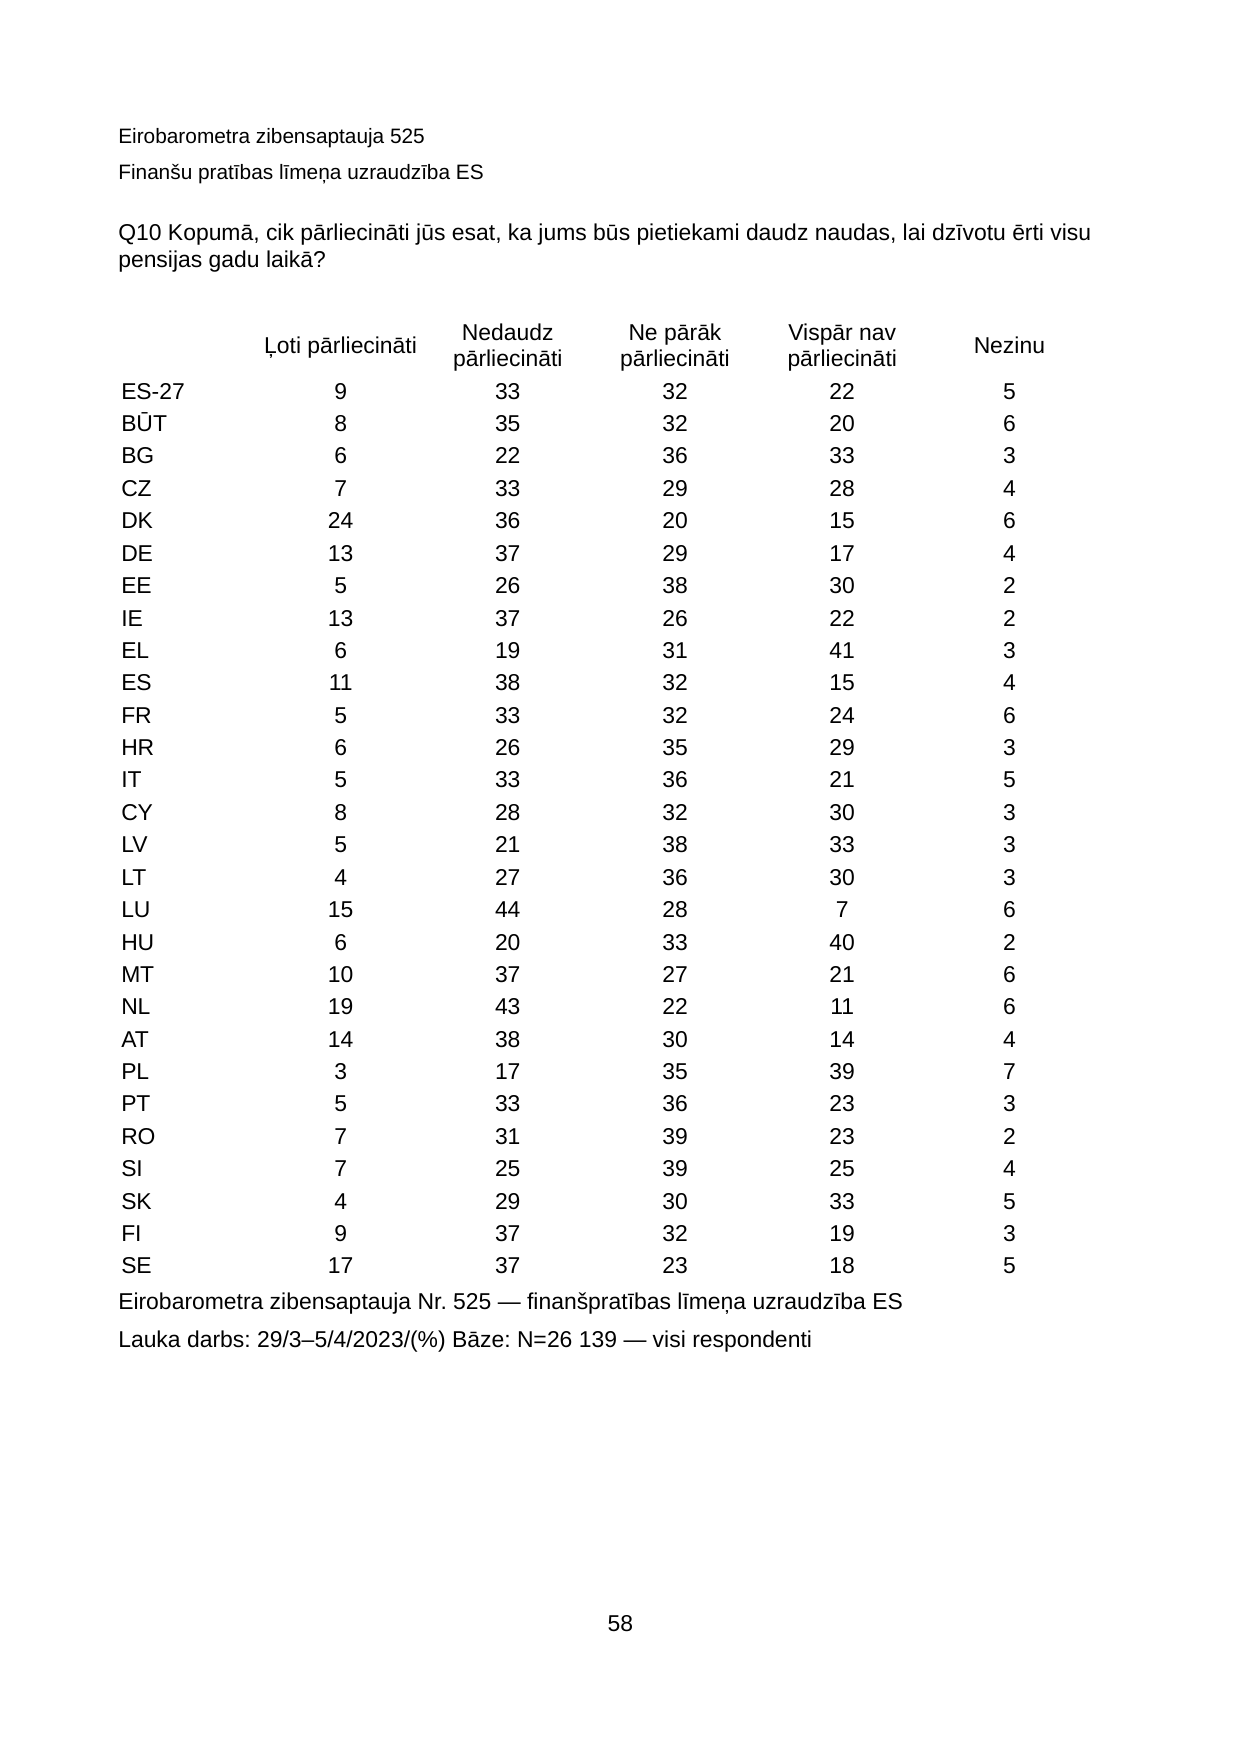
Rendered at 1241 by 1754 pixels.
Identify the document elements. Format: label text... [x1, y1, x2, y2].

table_cell 32 [591, 375, 758, 407]
table_cell 21 [424, 828, 591, 861]
table_cell LU [118, 893, 257, 925]
table_cell 29 [424, 1185, 591, 1217]
table_cell 4 [926, 537, 1093, 569]
table_cell LV [118, 828, 257, 861]
table_cell 25 [758, 1152, 926, 1184]
table_cell 33 [424, 1088, 591, 1120]
table_cell 27 [591, 958, 758, 990]
table_cell 39 [591, 1152, 758, 1184]
table_cell 28 [424, 796, 591, 828]
table_cell HU [118, 925, 257, 958]
table_cell BŪT [118, 407, 257, 439]
table_cell 7 [257, 1152, 424, 1184]
table_cell 7 [257, 472, 424, 504]
table_cell 18 [758, 1249, 926, 1282]
table_cell SI [118, 1152, 257, 1184]
table_cell 6 [257, 634, 424, 666]
table_cell 17 [424, 1055, 591, 1087]
table_cell 37 [424, 1249, 591, 1282]
table_header Nezinu [926, 316, 1093, 375]
table_cell EE [118, 569, 257, 601]
table_cell 31 [591, 634, 758, 666]
table_cell 13 [257, 537, 424, 569]
table_cell 28 [758, 472, 926, 504]
table_cell 6 [257, 440, 424, 472]
table_cell 6 [926, 990, 1093, 1023]
table_cell PT [118, 1088, 257, 1120]
table_cell 3 [257, 1055, 424, 1087]
table_cell SE [118, 1249, 257, 1282]
table_cell RO [118, 1120, 257, 1152]
table_cell 17 [758, 537, 926, 569]
text Q10 Kopumā, cik pārliecināti jūs esat, ka jums būs pietiekami daudz naudas, lai dzīvotu ērti visu pensijas gadu laikā? [118, 219, 1122, 272]
table_cell 2 [926, 601, 1093, 634]
table_cell 30 [591, 1185, 758, 1217]
table_cell 6 [926, 504, 1093, 537]
table_cell 38 [591, 828, 758, 861]
table_cell 19 [257, 990, 424, 1023]
table_cell 4 [926, 472, 1093, 504]
table_header Ļoti pārliecināti [257, 316, 424, 375]
table_cell 2 [926, 569, 1093, 601]
table_cell 7 [926, 1055, 1093, 1087]
table_cell 36 [591, 1088, 758, 1120]
table_cell IT [118, 764, 257, 796]
table_cell 5 [257, 764, 424, 796]
table_cell 36 [424, 504, 591, 537]
table_cell 3 [926, 796, 1093, 828]
table_cell SK [118, 1185, 257, 1217]
table_cell 37 [424, 537, 591, 569]
table_cell 3 [926, 634, 1093, 666]
table_cell 44 [424, 893, 591, 925]
table_cell 39 [591, 1120, 758, 1152]
table_cell 3 [926, 861, 1093, 893]
table_cell 24 [758, 699, 926, 731]
table_cell 35 [591, 1055, 758, 1087]
table_cell 7 [758, 893, 926, 925]
table_cell 30 [758, 569, 926, 601]
table_cell 6 [926, 958, 1093, 990]
table_cell 2 [926, 1120, 1093, 1152]
table_cell 36 [591, 861, 758, 893]
table_header [118, 316, 257, 375]
table_cell 37 [424, 958, 591, 990]
table_cell 23 [591, 1249, 758, 1282]
table_cell CY [118, 796, 257, 828]
table_cell 39 [758, 1055, 926, 1087]
table_cell 29 [591, 537, 758, 569]
table_cell 32 [591, 796, 758, 828]
table_cell 28 [591, 893, 758, 925]
table_cell 35 [591, 731, 758, 763]
table_cell 22 [758, 375, 926, 407]
table_cell EL [118, 634, 257, 666]
table_cell 30 [758, 861, 926, 893]
table_cell DE [118, 537, 257, 569]
table_cell 4 [257, 1185, 424, 1217]
table_cell 3 [926, 440, 1093, 472]
table_cell 33 [424, 699, 591, 731]
table_cell 19 [758, 1217, 926, 1249]
table_cell 38 [424, 1023, 591, 1055]
table_cell 30 [758, 796, 926, 828]
table_cell 15 [758, 666, 926, 699]
table_cell MT [118, 958, 257, 990]
table_cell FR [118, 699, 257, 731]
table_cell 6 [926, 407, 1093, 439]
table_header Vispār nav pārliecināti [758, 316, 926, 375]
table_cell DK [118, 504, 257, 537]
table_cell 4 [926, 1023, 1093, 1055]
table_cell 20 [758, 407, 926, 439]
table_cell CZ [118, 472, 257, 504]
table_cell 6 [257, 925, 424, 958]
table_cell 4 [926, 666, 1093, 699]
table_cell 25 [424, 1152, 591, 1184]
table_cell 38 [591, 569, 758, 601]
table_cell 5 [257, 1088, 424, 1120]
table_cell 23 [758, 1088, 926, 1120]
table_cell 30 [591, 1023, 758, 1055]
table_cell 32 [591, 1217, 758, 1249]
table_cell 2 [926, 925, 1093, 958]
table_cell 41 [758, 634, 926, 666]
table_cell 3 [926, 1217, 1093, 1249]
table_cell ES [118, 666, 257, 699]
table_cell 38 [424, 666, 591, 699]
table_cell 33 [758, 440, 926, 472]
table_cell AT [118, 1023, 257, 1055]
table_cell 14 [758, 1023, 926, 1055]
table_cell LT [118, 861, 257, 893]
table_cell 6 [257, 731, 424, 763]
table_cell 40 [758, 925, 926, 958]
table_cell 33 [591, 925, 758, 958]
table_cell 32 [591, 666, 758, 699]
table_cell 33 [424, 764, 591, 796]
table_cell 31 [424, 1120, 591, 1152]
table_cell 36 [591, 440, 758, 472]
table_cell 3 [926, 828, 1093, 861]
table_cell 10 [257, 958, 424, 990]
table_cell 14 [257, 1023, 424, 1055]
table_cell 27 [424, 861, 591, 893]
table_cell 8 [257, 407, 424, 439]
table_cell 36 [591, 764, 758, 796]
table_cell 26 [424, 569, 591, 601]
table_cell 11 [257, 666, 424, 699]
table_cell PL [118, 1055, 257, 1087]
table_cell 22 [424, 440, 591, 472]
table_cell 33 [758, 828, 926, 861]
table_cell 13 [257, 601, 424, 634]
table_cell 32 [591, 407, 758, 439]
table_cell 11 [758, 990, 926, 1023]
table_header Nedaudz pārliecināti [424, 316, 591, 375]
table_cell 4 [926, 1152, 1093, 1184]
table_cell 33 [424, 375, 591, 407]
table_cell 4 [257, 861, 424, 893]
table_cell 29 [591, 472, 758, 504]
table_cell 9 [257, 1217, 424, 1249]
table_cell ES-27 [118, 375, 257, 407]
table_header Ne pārāk pārliecināti [591, 316, 758, 375]
table_cell 6 [926, 699, 1093, 731]
table_cell 24 [257, 504, 424, 537]
table_cell 17 [257, 1249, 424, 1282]
table_cell 15 [758, 504, 926, 537]
table_cell 26 [424, 731, 591, 763]
table_cell 33 [424, 472, 591, 504]
text Lauka darbs: 29/3–5/4/2023/(%) Bāze: N=26 139 — visi respondenti [118, 1326, 1122, 1352]
text Eirobarometra zibensaptauja Nr. 525 — finanšpratības līmeņa uzraudzība ES [118, 1288, 1122, 1314]
table_cell 21 [758, 764, 926, 796]
table_cell 21 [758, 958, 926, 990]
table_cell 15 [257, 893, 424, 925]
table_cell 5 [257, 828, 424, 861]
table_cell 43 [424, 990, 591, 1023]
table_cell 3 [926, 731, 1093, 763]
table_cell 37 [424, 601, 591, 634]
table_cell 26 [591, 601, 758, 634]
table_cell 20 [424, 925, 591, 958]
table_cell 3 [926, 1088, 1093, 1120]
table_cell 5 [257, 699, 424, 731]
table_cell 19 [424, 634, 591, 666]
table_cell 29 [758, 731, 926, 763]
table_cell 22 [591, 990, 758, 1023]
table_cell 5 [257, 569, 424, 601]
table_cell 35 [424, 407, 591, 439]
table_cell FI [118, 1217, 257, 1249]
table_cell 7 [257, 1120, 424, 1152]
table_cell 5 [926, 1185, 1093, 1217]
table_cell 33 [758, 1185, 926, 1217]
table_cell 6 [926, 893, 1093, 925]
table_cell 5 [926, 764, 1093, 796]
table_cell IE [118, 601, 257, 634]
table_cell 23 [758, 1120, 926, 1152]
table_cell BG [118, 440, 257, 472]
table_cell 32 [591, 699, 758, 731]
table_cell 9 [257, 375, 424, 407]
table_cell 5 [926, 375, 1093, 407]
table_cell NL [118, 990, 257, 1023]
table_cell 5 [926, 1249, 1093, 1282]
table_cell 20 [591, 504, 758, 537]
table_cell 8 [257, 796, 424, 828]
table_cell 22 [758, 601, 926, 634]
table_cell HR [118, 731, 257, 763]
table_cell 37 [424, 1217, 591, 1249]
